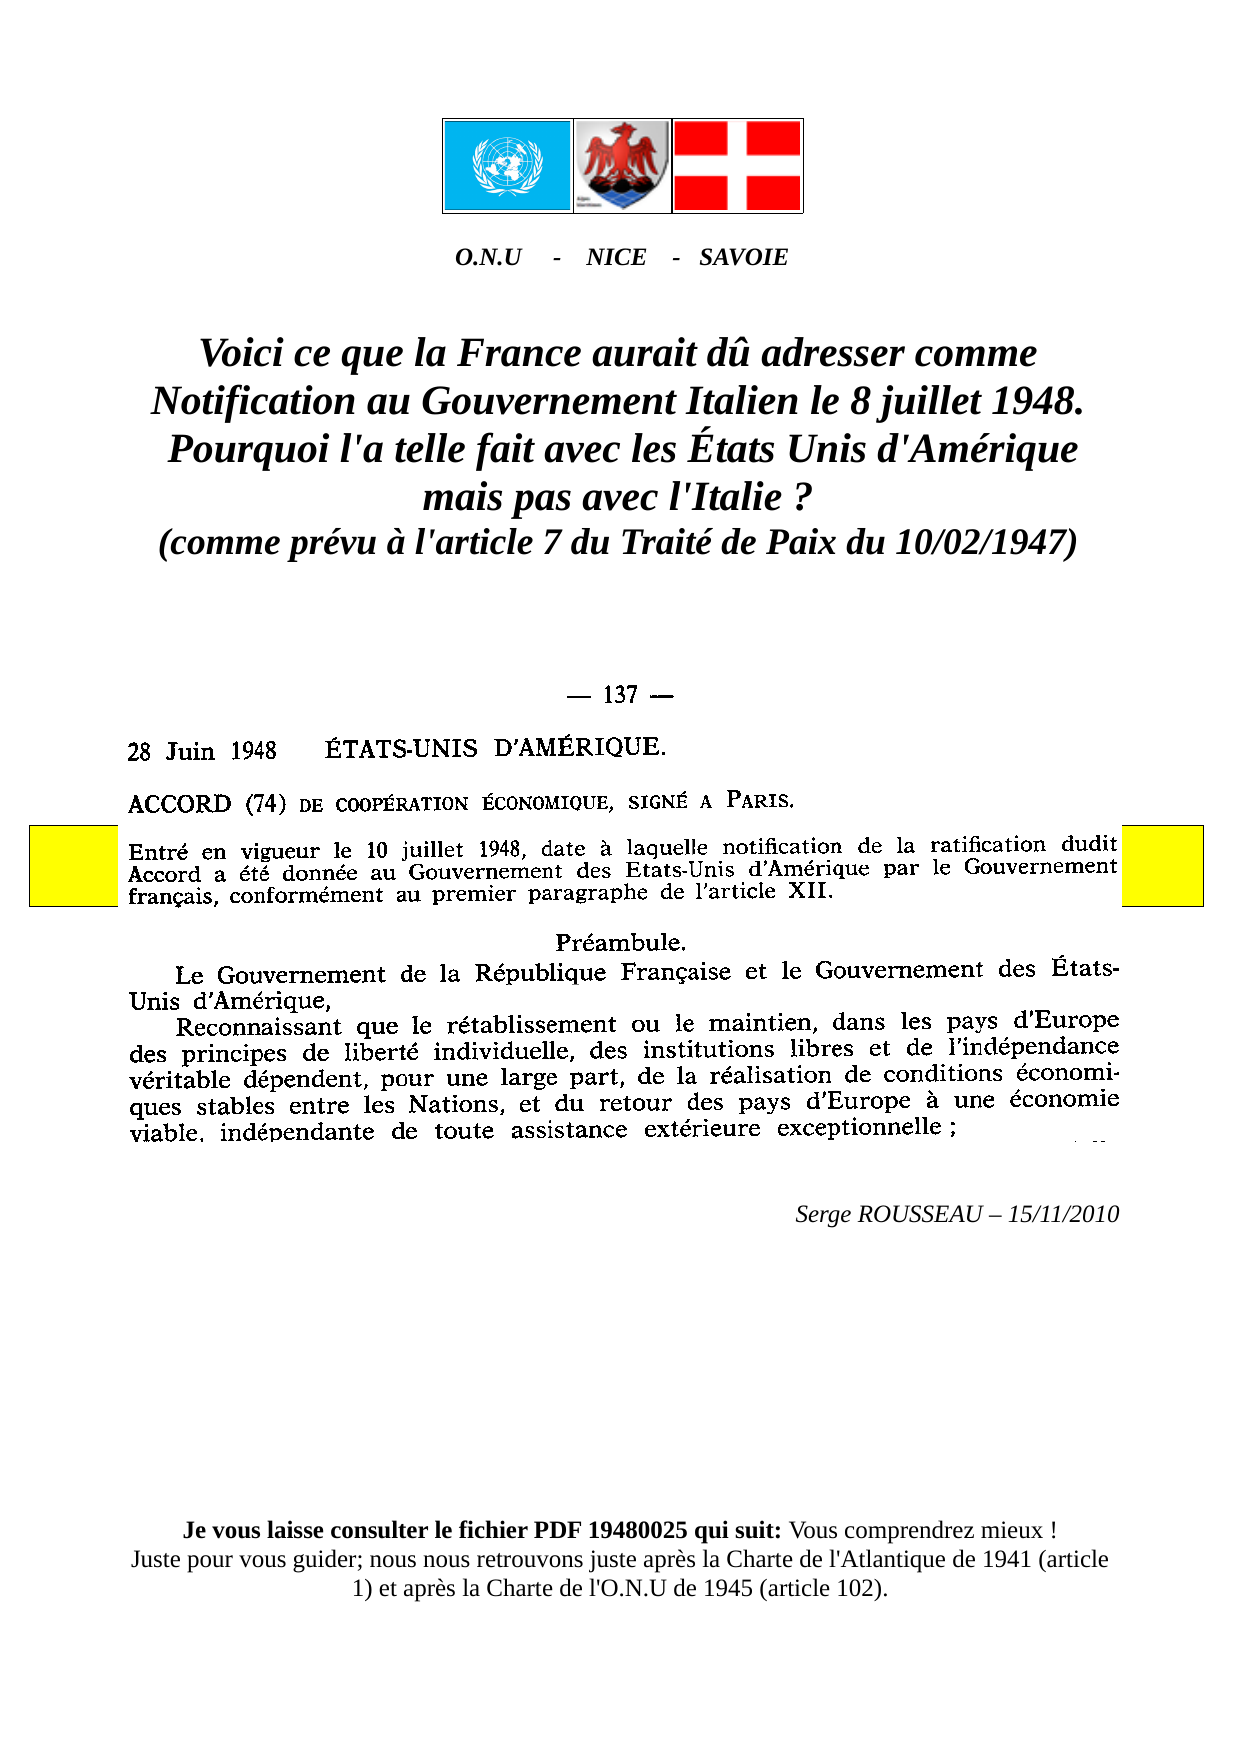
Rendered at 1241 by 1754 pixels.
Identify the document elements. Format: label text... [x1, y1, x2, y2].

text Pourquoi l'a telle fait avec les États Unis d'Amérique mais pas avec l'Italie ? [118, 424, 1122, 519]
picture [576, 121, 669, 210]
picture [476, 167, 488, 183]
text Voici ce que la France aurait dû adresser comme Notification au Gouvernement Italien le 8 juillet 1948. [118, 328, 1122, 424]
text Je vous laisse consulter le fichier PDF 19480025 qui suit: Vous comprendrez mieux ! [118, 1515, 1122, 1544]
picture [473, 143, 485, 162]
picture [484, 182, 493, 188]
picture [518, 145, 526, 154]
text (comme prévu à l'article 7 du Traité de Paix du 10/02/1947) [118, 519, 1122, 563]
picture [534, 149, 542, 162]
picture [522, 178, 536, 189]
picture [674, 121, 800, 210]
picture [485, 157, 506, 175]
text O.N.U - NICE - SAVOIE [118, 242, 1122, 270]
text Juste pour vous guider; nous nous retrouvons juste après la Charte de l'Atlantique de 1941 (article 1) et après la Charte de l'O.N.U de 1945 (article 102). [118, 1544, 1122, 1601]
picture [505, 154, 523, 180]
text Serge ROUSSEAU – 15/11/2010 [118, 1199, 1122, 1228]
picture [533, 163, 537, 175]
